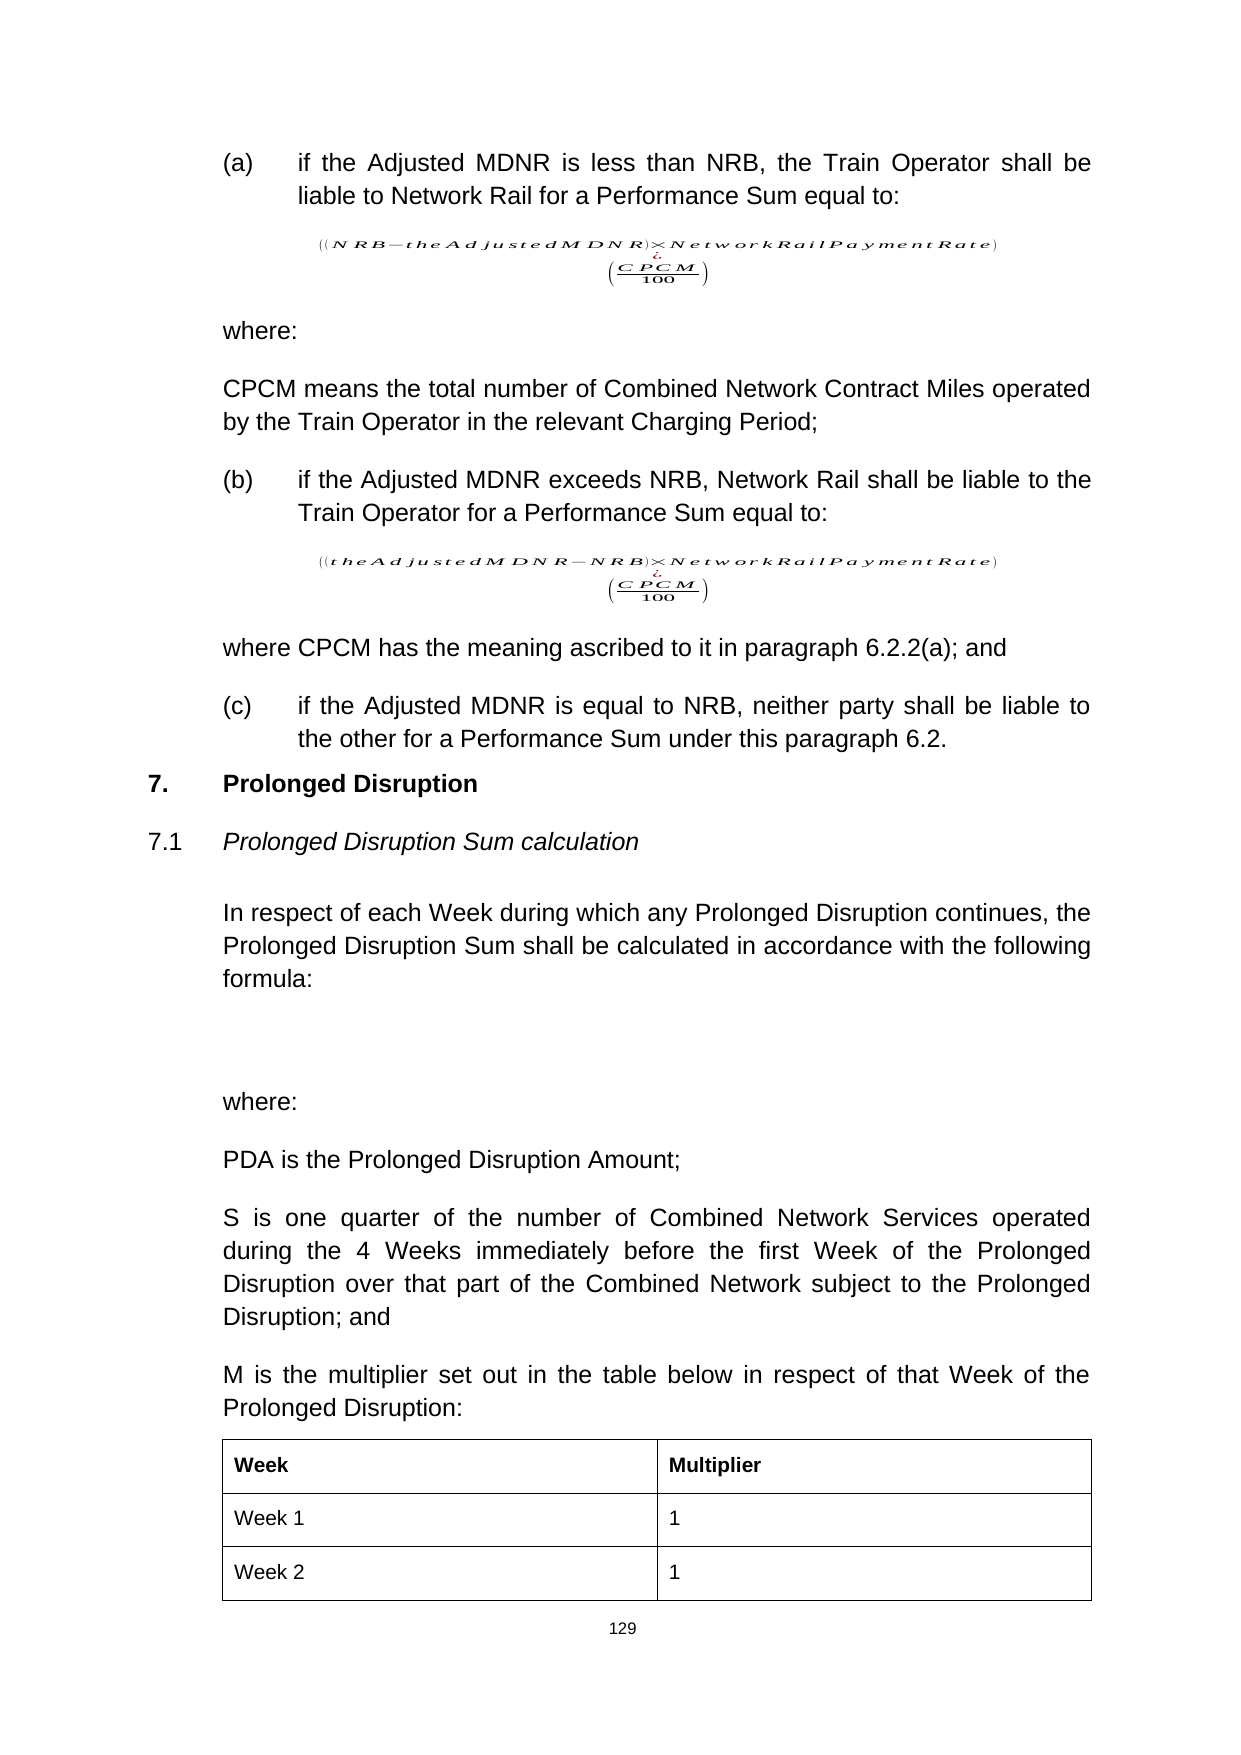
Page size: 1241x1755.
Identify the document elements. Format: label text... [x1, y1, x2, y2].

text (c) if the Adjusted MDNR is equal to NRB, neither party shall be liable to the other for a Performance Sum under this paragraph 6.2. [223, 691, 1093, 753]
table_cell 1 [658, 1494, 1091, 1546]
text where CPCM has the meaning ascribed to it in paragraph 6.2.2(a); and [223, 633, 1093, 662]
text (b) if the Adjusted MDNR exceeds NRB, Network Rail shall be liable to the Train Operator for a Performance Sum equal to: [223, 465, 1093, 527]
table_header Multiplier [658, 1440, 1091, 1492]
list Prolonged Disruption [148, 769, 1093, 798]
text where: [223, 316, 1093, 344]
text where: [223, 1087, 1093, 1116]
table_header Week [223, 1440, 657, 1492]
table_cell Week 2 [223, 1547, 657, 1599]
list Prolonged Disruption Sum calculation [148, 827, 1093, 856]
text S is one quarter of the number of Combined Network Services operated during the 4 Weeks immediately before the first Week of the Prolonged Disruption over that part of the Combined Network subject to the Prolonged Disruption; and [223, 1203, 1093, 1331]
text In respect of each Week during which any Prolonged Disruption continues, the Prolonged Disruption Sum shall be calculated in accordance with the following formula: [223, 898, 1093, 993]
text (a) if the Adjusted MDNR is less than NRB, the Train Operator shall be liable to Network Rail for a Performance Sum equal to: [223, 148, 1093, 209]
text M is the multiplier set out in the table below in respect of that Week of the Prolonged Disruption: [223, 1360, 1093, 1422]
table_cell Week 1 [223, 1494, 657, 1546]
table_cell 1 [658, 1547, 1091, 1599]
text CPCM means the total number of Combined Network Contract Miles operated by the Train Operator in the relevant Charging Period; [223, 374, 1093, 436]
text PDA is the Prolonged Disruption Amount; [223, 1145, 1093, 1174]
